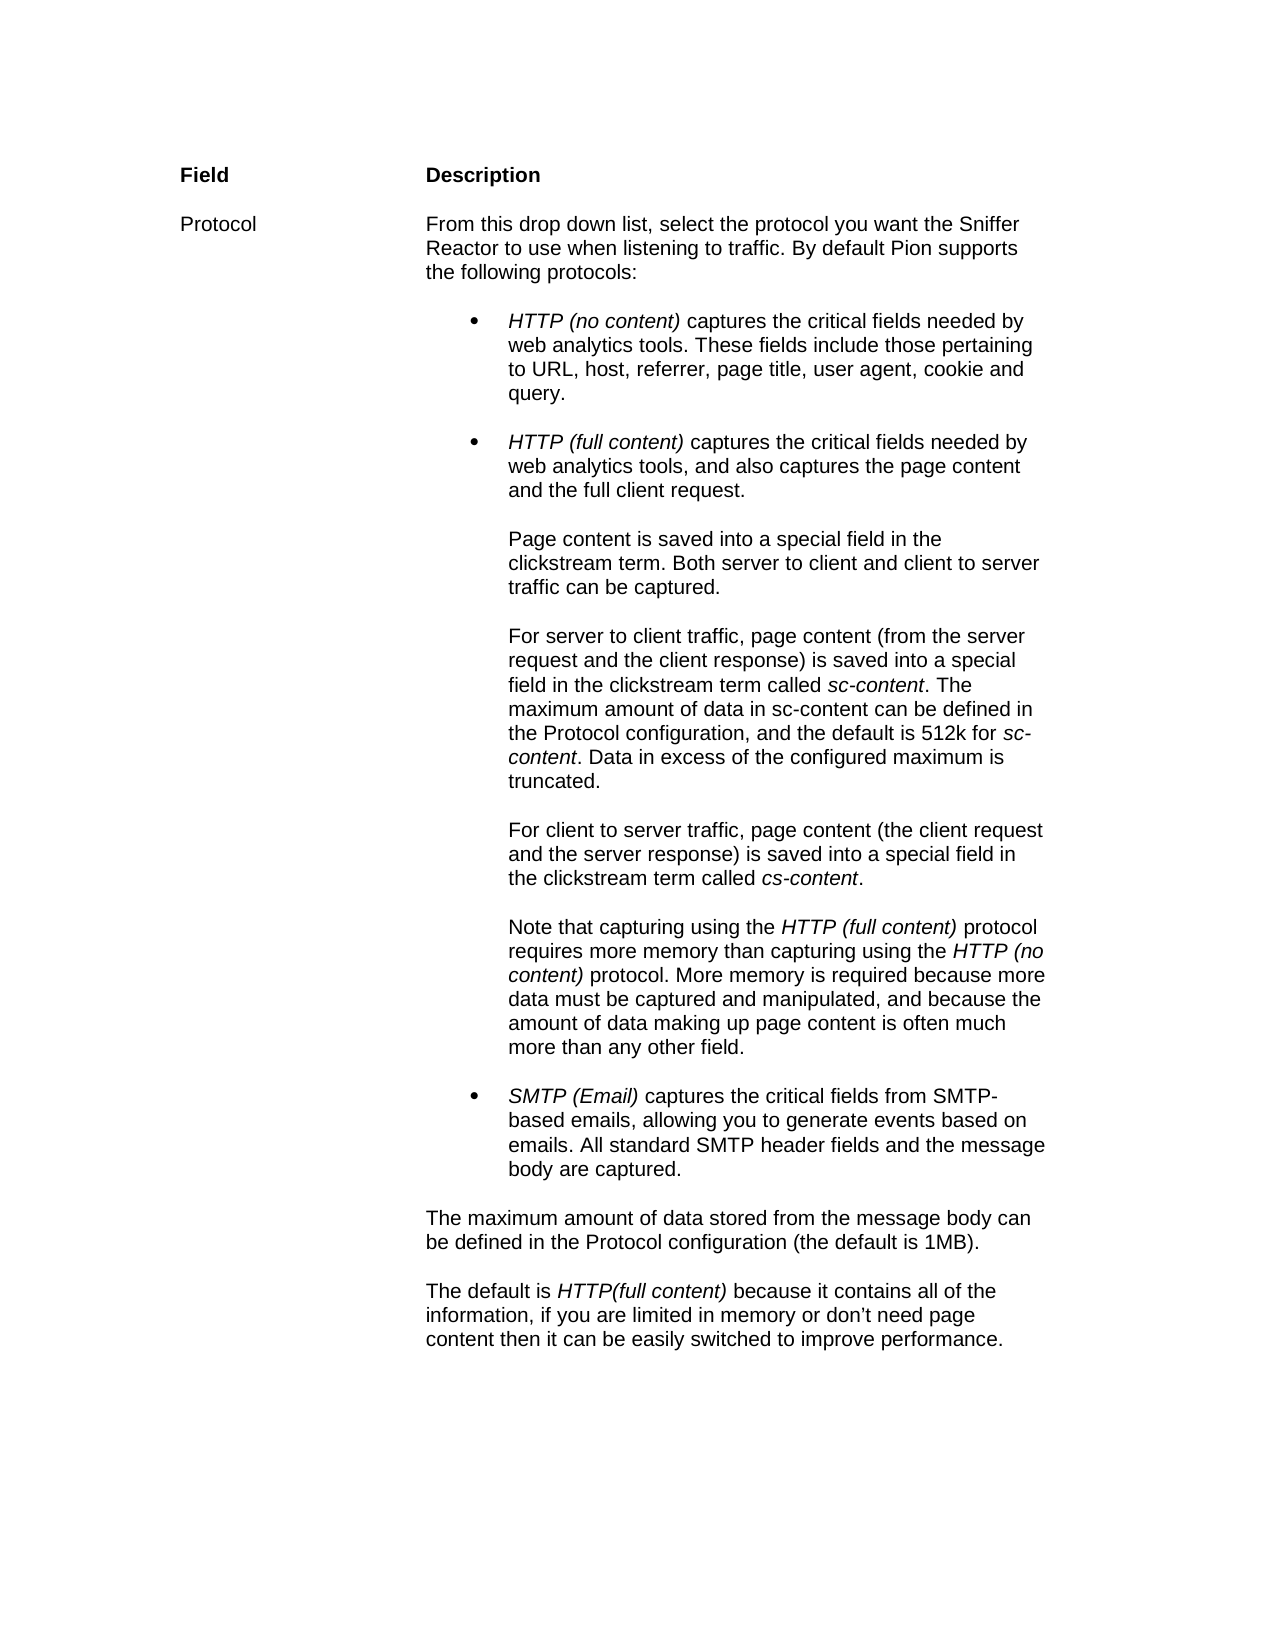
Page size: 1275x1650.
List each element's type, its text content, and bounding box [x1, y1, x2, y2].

table_header Field [139, 150, 384, 199]
table_header Description [384, 150, 1061, 199]
table_cell From this drop down list, select the protocol you want the Sniffer Reactor to use when listening to traffic. By default Pion supports the following protocols: HTTP (no content) captures the critical fields needed by web analytics tools. These fields include those pertaining to URL, host, referrer, page title, user agent, cookie and query. HTTP (full content) captures the critical fields needed by web analytics tools, and also captures the page content and the full client request. Page content is saved into a special field in the clickstream term. Both server to client and client to server traffic can be captured. For server to client traffic, page content (from the server request and the client response) is saved into a special field in the clickstream term called sc-content. The maximum amount of data in sc-content can be defined in the Protocol configuration, and the default is 512k for sc-content. Data in excess of the configured maximum is truncated. For client to server traffic, page content (the client request and the server response) is saved into a special field in the clickstream term called cs-content. Note that capturing using the HTTP (full content) protocol requires more memory than capturing using the HTTP (no content) protocol. More memory is required because more data must be captured and manipulated, and because the amount of data making up page content is often much more than any other field. SMTP (Email) captures the critical fields from SMTP-based emails, allowing you to generate events based on emails. All standard SMTP header fields and the message body are captured. The maximum amount of data stored from the message body can be defined in the Protocol configuration (the default is 1MB). The default is HTTP(full content) because it contains all of the information, if you are limited in memory or don’t need page content then it can be easily switched to improve performance. [384, 199, 1061, 1363]
table_cell Protocol [139, 199, 384, 1363]
